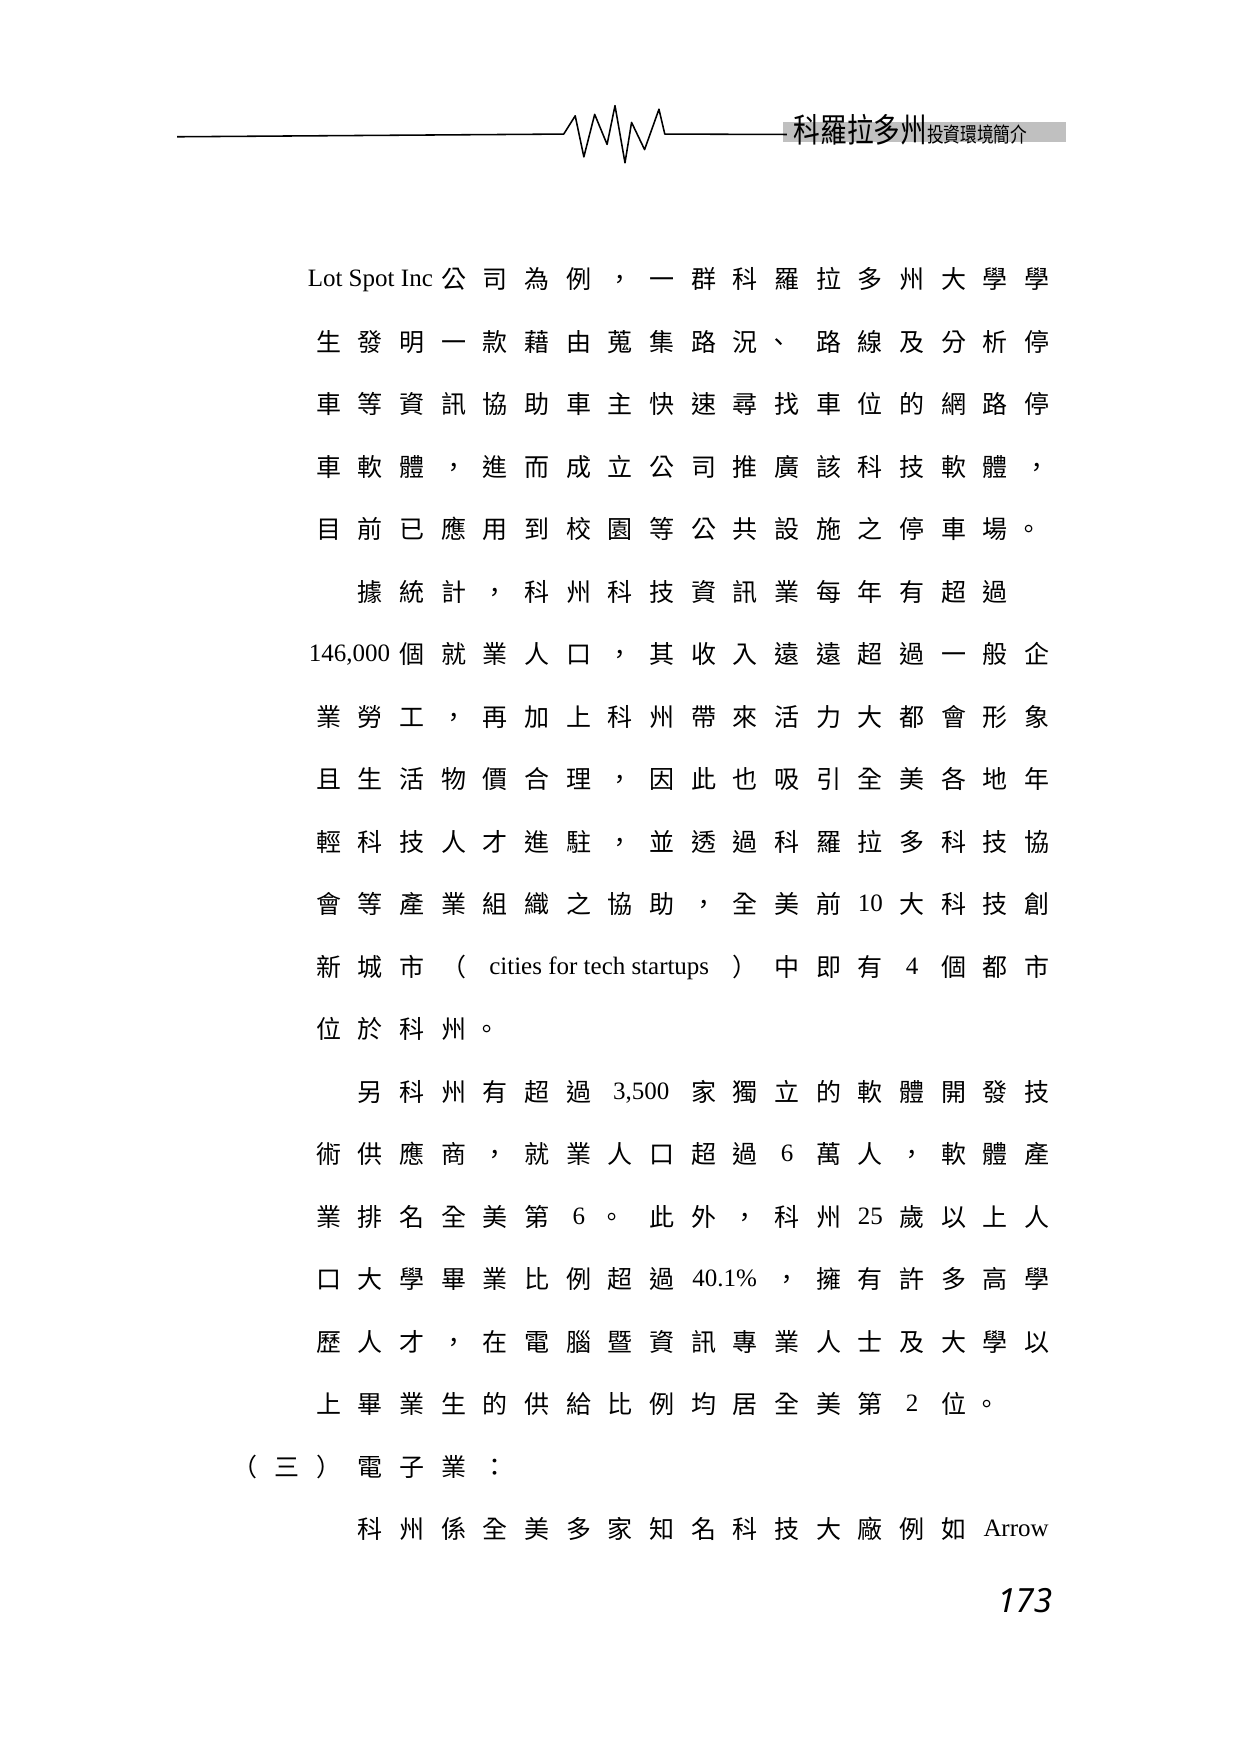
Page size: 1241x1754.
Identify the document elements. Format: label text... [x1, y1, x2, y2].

text 據統計，科州科技資訊業每年有超過146,000個就業人口，其收入遠遠超過一般企業勞工，再加上科州帶來活力大都會形象且生活物價合理，因此也吸引全美各地年輕科技人才進駐，並透過科羅拉多科技協會等產業組織之協助，全美前10大科技創新城市（cities for tech startups）中即有4個都市位於科州。 [281, 549, 1058, 1049]
text 科州係全美多家知名科技大廠例如Arrow [281, 1486, 1058, 1549]
text 另科州有超過3,500家獨立的軟體開發技術供應商，就業人口超過6萬人，軟體產業排名全美第6。此外，科州25歲以上人口大學畢業比例超過40.1%，擁有許多高學歷人才，在電腦暨資訊專業人士及大學以上畢業生的供給比例均居全美第2位。 [281, 1049, 1058, 1424]
text （三）電子業： [207, 1424, 1058, 1486]
text Lot Spot Inc公司為例，一群科羅拉多州大學學生發明一款藉由蒐集路況、路線及分析停車等資訊協助車主快速尋找車位的網路停車軟體，進而成立公司推廣該科技軟體，目前已應用到校園等公共設施之停車場。 [281, 236, 1058, 549]
